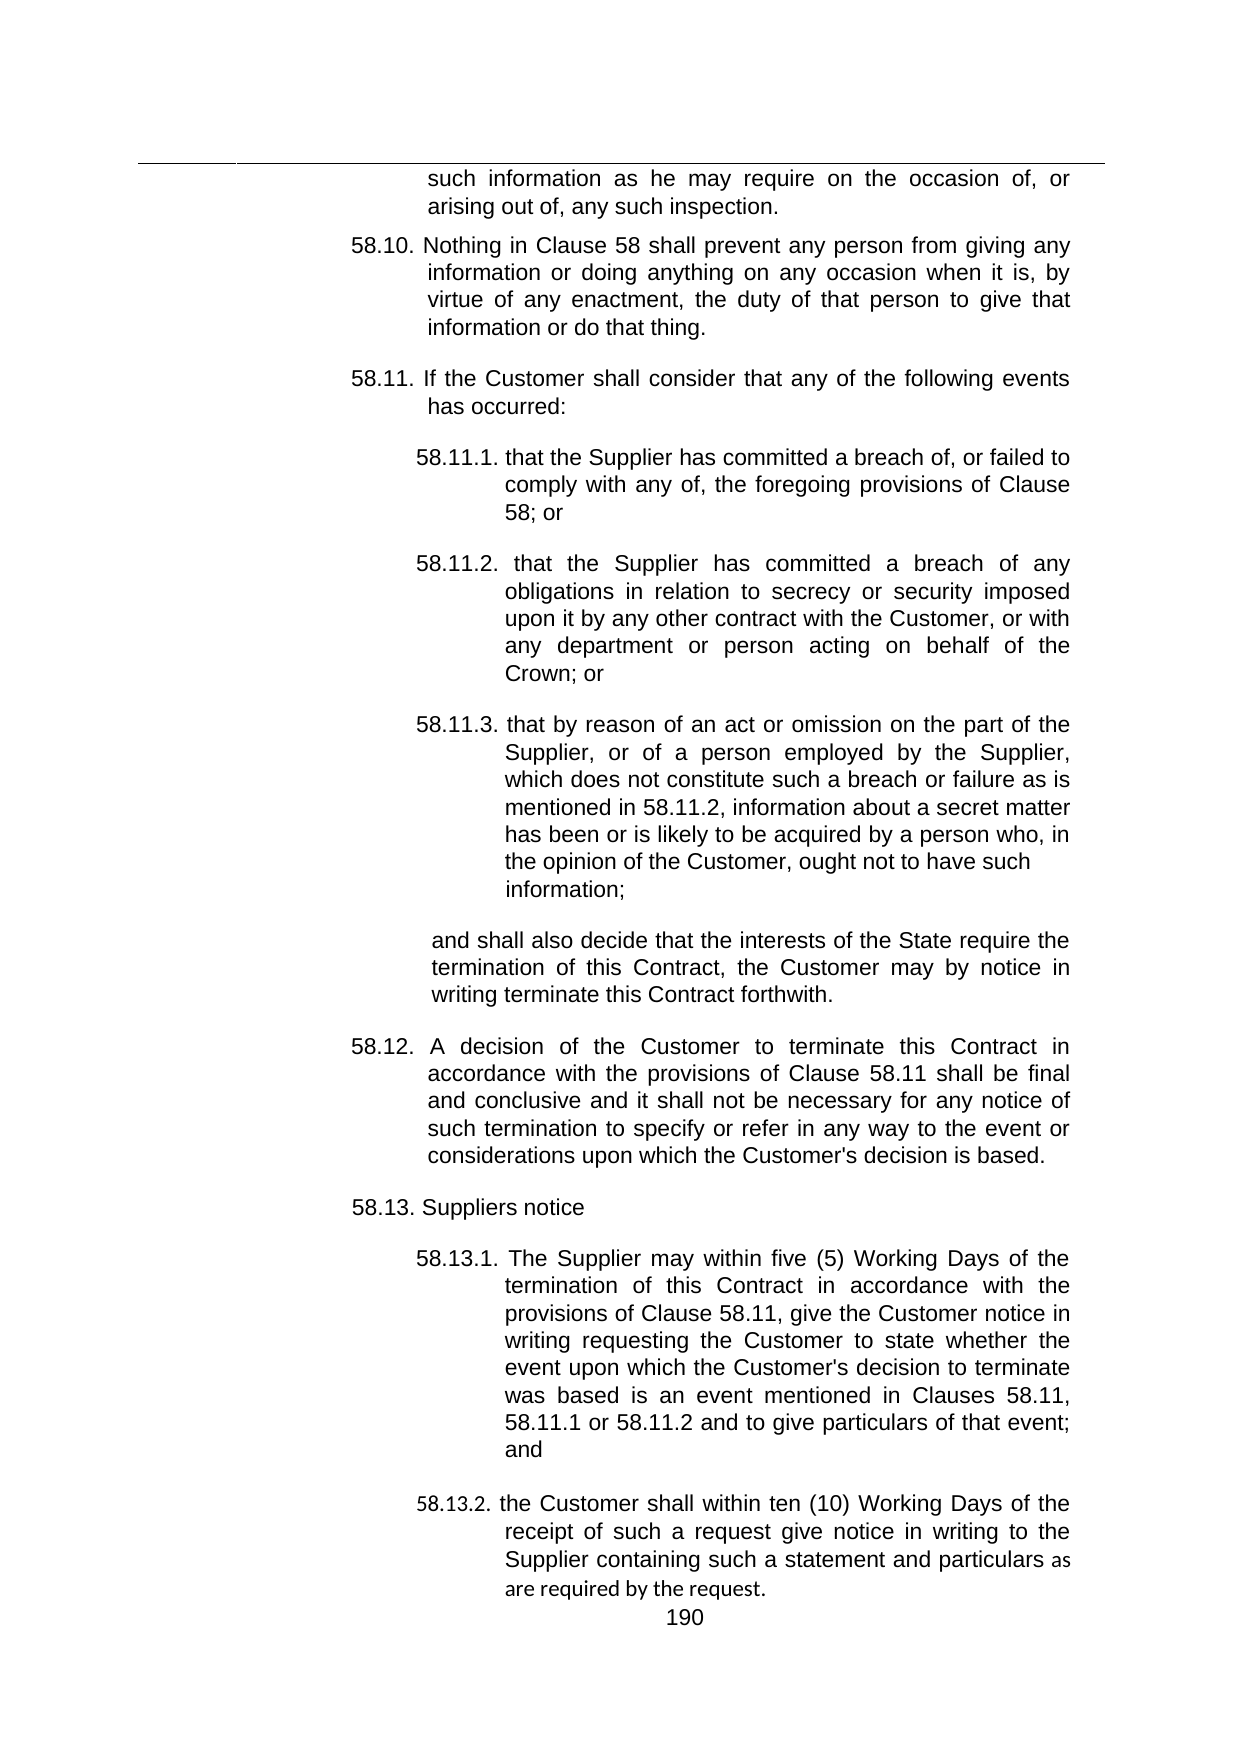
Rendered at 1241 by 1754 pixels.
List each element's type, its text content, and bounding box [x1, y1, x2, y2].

text 58.12. A decision of the Customer to terminate this Contract in accordance with the provisions of Clause 58.11 shall be final and conclusive and it shall not be necessary for any notice of such termination to specify or refer in any way to the event or considerations upon which the Customer's decision is based. [351, 1033, 1071, 1168]
text 58.11.2. that the Supplier has committed a breach of any obligations in relation to secrecy or security imposed upon it by any other contract with the Customer, or with any department or person acting on behalf of the Crown; or [416, 550, 1071, 686]
text and shall also decide that the interests of the State require the termination of this Contract, the Customer may by notice in writing terminate this Contract forthwith. [431, 927, 1071, 1008]
text 58.13.2. the Customer shall within ten (10) Working Days of the receipt of such a request give notice in writing to the Supplier containing such a statement and particulars as are required by the request. [416, 1489, 1071, 1602]
text 58.11.1. that the Supplier has committed a breach of, or failed to comply with any of, the foregoing provisions of Clause 58; or [416, 444, 1071, 525]
text 58.11. If the Customer shall consider that any of the following events has occurred: [351, 365, 1071, 419]
text such information as he may require on the occasion of, or arising out of, any such inspection. [351, 164, 1071, 219]
text 58.13.1. The Supplier may within five (5) Working Days of the termination of this Contract in accordance with the provisions of Clause 58.11, give the Customer notice in writing requesting the Customer to state whether the event upon which the Customer's decision to terminate was based is an event mentioned in Clauses 58.11, 58.11.1 or 58.11.2 and to give particulars of that event; and [416, 1245, 1071, 1463]
text 58.11.3. that by reason of an act or omission on the part of the Supplier, or of a person employed by the Supplier, which does not constitute such a breach or failure as is mentioned in 58.11.2, information about a secret matter has been or is likely to be acquired by a person who, in the opinion of the Customer, ought not to have such [416, 711, 1071, 874]
text information; [505, 876, 1071, 902]
text 58.13. Suppliers notice [352, 1193, 1071, 1220]
text 58.10. Nothing in Clause 58 shall prevent any person from giving any information or doing anything on any occasion when it is, by virtue of any enactment, the duty of that person to give that information or do that thing. [351, 232, 1071, 340]
